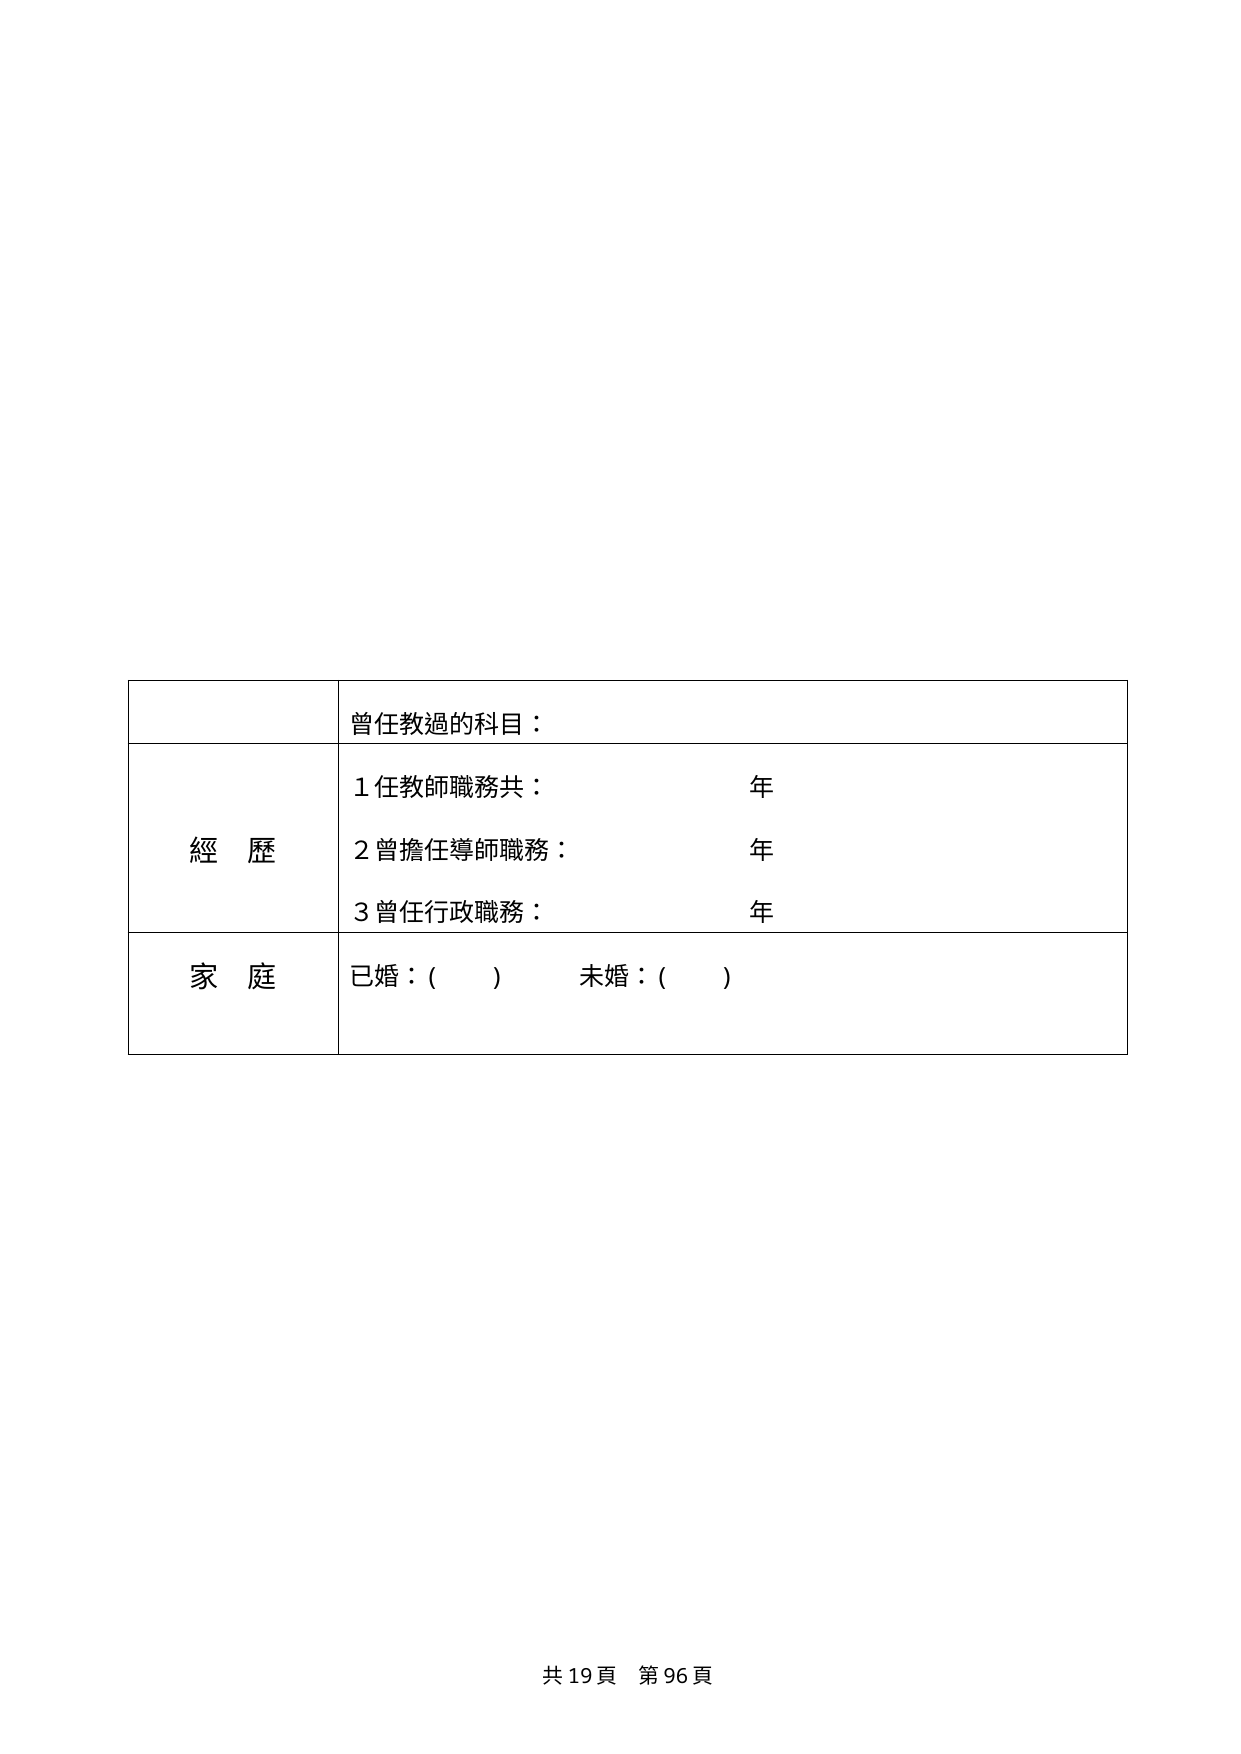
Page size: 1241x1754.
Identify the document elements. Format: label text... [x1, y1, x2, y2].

table_cell 經 歷 [129, 744, 338, 932]
table_cell １任教師職務共： 年 ２曾擔任導師職務： 年 ３曾任行政職務： 年 [339, 744, 1127, 932]
table_cell 家 庭 [129, 933, 338, 1054]
table_cell 曾任教過的科目： [339, 681, 1127, 743]
table_cell [129, 681, 338, 743]
table_cell 已婚：( ) 未婚：( ) [339, 933, 1127, 1054]
